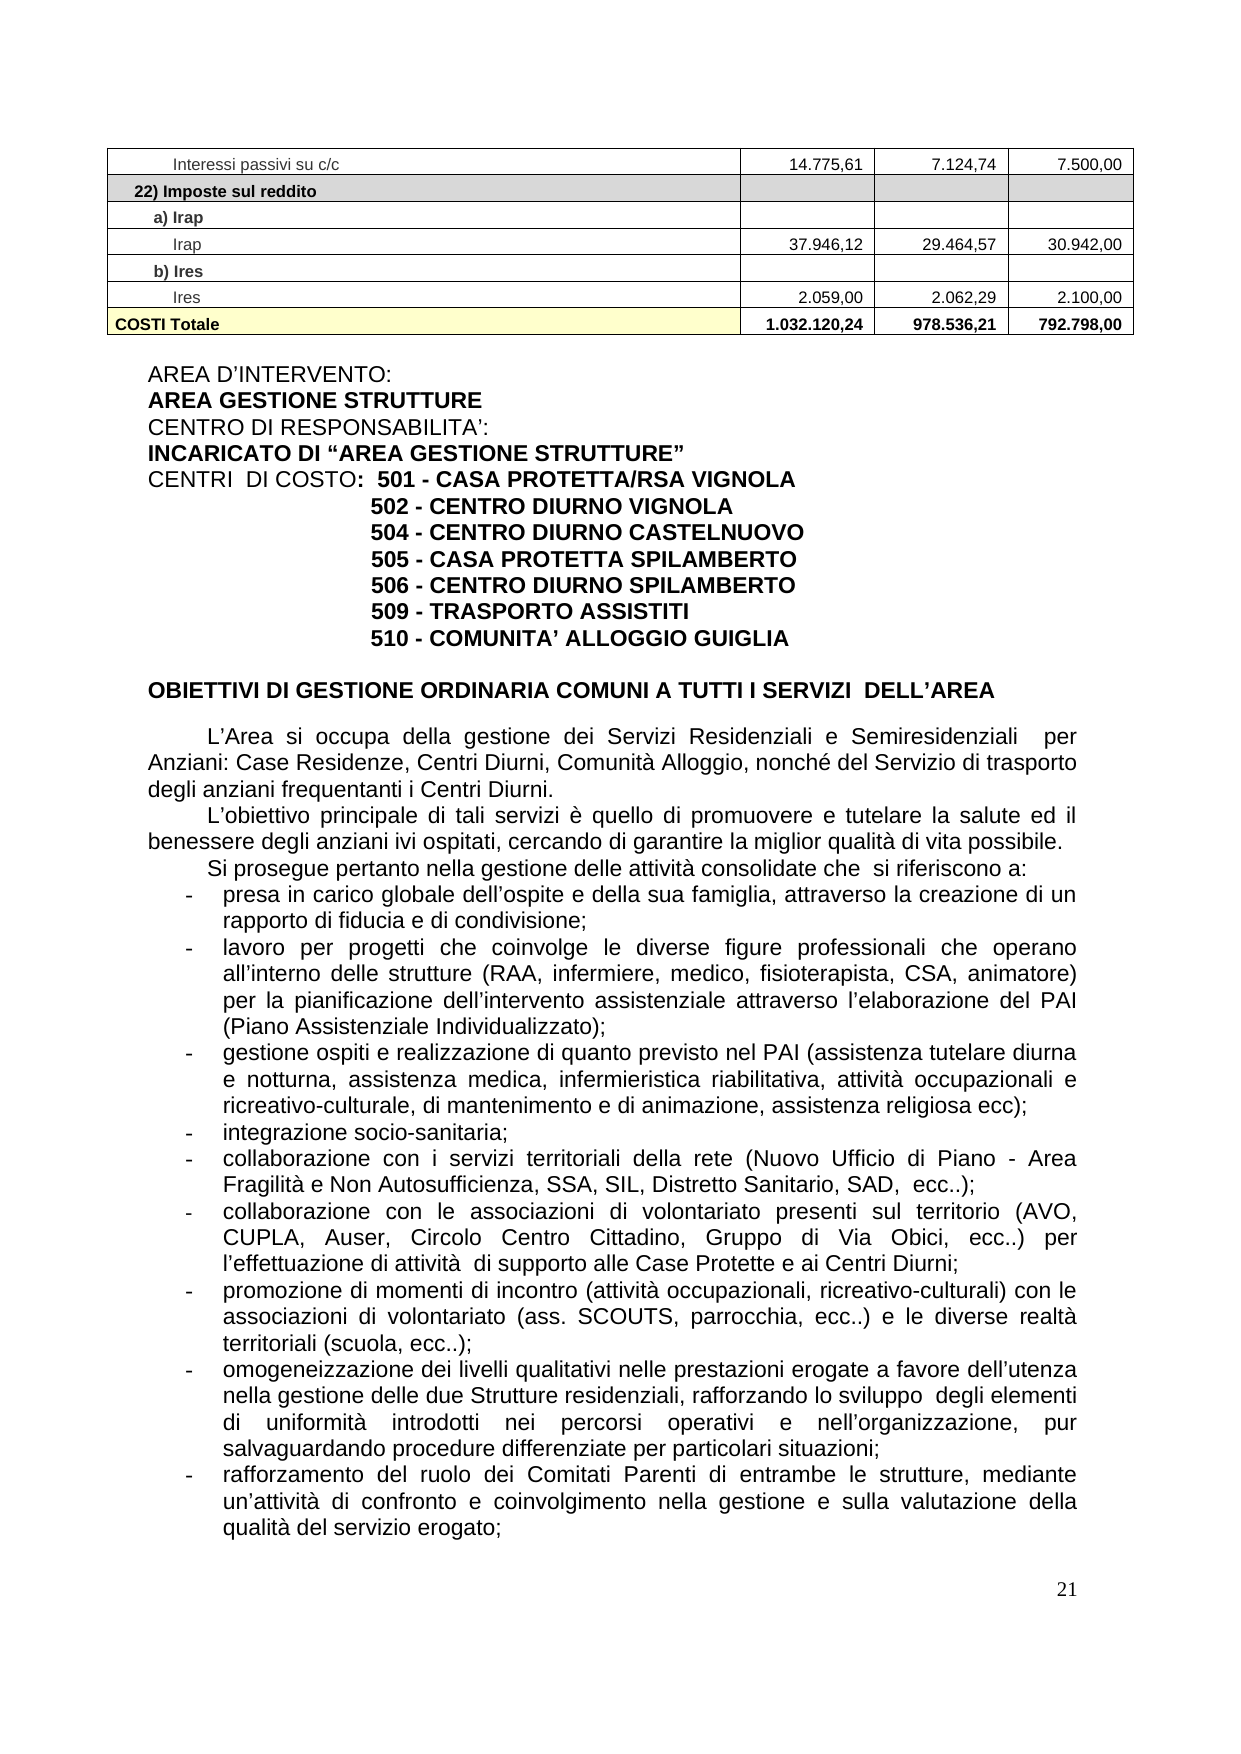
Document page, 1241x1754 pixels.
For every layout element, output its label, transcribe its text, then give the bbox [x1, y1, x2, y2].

table_cell 14.775,61 [741, 149, 874, 174]
table_cell [875, 255, 1008, 281]
table_cell 30.942,00 [1009, 229, 1133, 254]
table_cell 978.536,21 [875, 308, 1008, 334]
table_cell [127, 149, 146, 174]
table_cell [146, 229, 165, 254]
table_cell 22) Imposte sul reddito [127, 175, 740, 201]
list collaborazione con le associazioni di volontariato presenti sul territorio (AVO, CUPLA, Auser, Circolo Centro Cittadino, Gruppo di Via Obici, ecc..) per l’effettuazione di attività di supporto alle Case Protette e ai Centri Diurni; [185, 1198, 1078, 1277]
text 504 - CENTRO DIURNO CASTELNUOVO [148, 519, 1078, 546]
text INCARICATO DI “AREA GESTIONE STRUTTURE” [148, 440, 1078, 466]
table_cell [1009, 175, 1133, 201]
table_cell Interessi passivi su c/c [165, 149, 740, 174]
table_cell 2.062,29 [875, 282, 1008, 307]
table_cell [1009, 202, 1133, 227]
table_cell [127, 229, 146, 254]
text 506 - CENTRO DIURNO SPILAMBERTO [148, 572, 1078, 598]
text CENTRO DI RESPONSABILITA’: [148, 414, 1078, 440]
table_cell 7.500,00 [1009, 149, 1133, 174]
table_cell 1.032.120,24 [741, 308, 874, 334]
table_cell [127, 202, 146, 227]
table_cell [741, 255, 874, 281]
text AREA D’INTERVENTO: [148, 361, 1078, 387]
table_cell [127, 282, 146, 307]
table_cell [108, 175, 127, 201]
table_cell 37.946,12 [741, 229, 874, 254]
text Si prosegue pertanto nella gestione delle attività consolidate che si riferiscono a: [148, 854, 1078, 881]
list collaborazione con i servizi territoriali della rete (Nuovo Ufficio di Piano - Area Fragilità e Non Autosufficienza, SSA, SIL, Distretto Sanitario, SAD, ecc..); [185, 1145, 1078, 1198]
list gestione ospiti e realizzazione di quanto previsto nel PAI (assistenza tutelare diurna e notturna, assistenza medica, infermieristica riabilitativa, attività occupazionali e ricreativo-culturale, di mantenimento e di animazione, assistenza religiosa ecc); [185, 1039, 1078, 1118]
table_cell [875, 175, 1008, 201]
table_cell [108, 202, 127, 227]
table_cell 792.798,00 [1009, 308, 1133, 334]
table_cell [108, 255, 127, 281]
text AREA GESTIONE STRUTTURE [148, 387, 1078, 414]
text 510 - COMUNITA’ ALLOGGIO GUIGLIA [148, 624, 1078, 651]
text L’obiettivo principale di tali servizi è quello di promuovere e tutelare la salute ed il benessere degli anziani ivi ospitati, cercando di garantire la miglior qualità di vita possibile. [148, 802, 1078, 854]
table_cell 29.464,57 [875, 229, 1008, 254]
text 505 - CASA PROTETTA SPILAMBERTO [148, 546, 1078, 572]
table_cell [146, 149, 165, 174]
table_cell [1009, 255, 1133, 281]
list integrazione socio-sanitaria; [185, 1118, 1078, 1145]
list omogeneizzazione dei livelli qualitativi nelle prestazioni erogate a favore dell’utenza nella gestione delle due Strutture residenziali, rafforzando lo sviluppo degli elementi di uniformità introdotti nei percorsi operativi e nell’organizzazione, pur salvaguardando procedure differenziate per particolari situazioni; [185, 1356, 1078, 1461]
table_cell [741, 202, 874, 227]
table_cell 2.059,00 [741, 282, 874, 307]
table_cell [127, 255, 146, 281]
text CENTRI DI COSTO: 501 - CASA PROTETTA/RSA VIGNOLA [148, 466, 1078, 493]
table_cell [146, 282, 165, 307]
table_cell Ires [165, 282, 740, 307]
list rafforzamento del ruolo dei Comitati Parenti di entrambe le strutture, mediante un’attività di confronto e coinvolgimento nella gestione e sulla valutazione della qualità del servizio erogato; [185, 1461, 1078, 1541]
table_cell [108, 229, 127, 254]
table_cell [875, 202, 1008, 227]
table_cell a) Irap [146, 202, 740, 227]
text 502 - CENTRO DIURNO VIGNOLA [148, 493, 1078, 519]
table_cell [741, 175, 874, 201]
table_cell [108, 282, 127, 307]
text OBIETTIVI DI GESTIONE ORDINARIA COMUNI A TUTTI I SERVIZI DELL’AREA [148, 677, 1078, 704]
table_cell [108, 149, 127, 174]
table_cell 2.100,00 [1009, 282, 1133, 307]
table_cell Irap [165, 229, 740, 254]
text L’Area si occupa della gestione dei Servizi Residenziali e Semiresidenziali per Anziani: Case Residenze, Centri Diurni, Comunità Alloggio, nonché del Servizio di trasporto degli anziani frequentanti i Centri Diurni. [148, 723, 1078, 802]
list lavoro per progetti che coinvolge le diverse figure professionali che operano all’interno delle strutture (RAA, infermiere, medico, fisioterapista, CSA, animatore) per la pianificazione dell’intervento assistenziale attraverso l’elaborazione del PAI (Piano Assistenziale Individualizzato); [185, 934, 1078, 1039]
table_cell 7.124,74 [875, 149, 1008, 174]
text 509 - TRASPORTO ASSISTITI [148, 598, 1078, 624]
list promozione di momenti di incontro (attività occupazionali, ricreativo-culturali) con le associazioni di volontariato (ass. SCOUTS, parrocchia, ecc..) e le diverse realtà territoriali (scuola, ecc..); [185, 1277, 1078, 1356]
table_cell b) Ires [146, 255, 740, 281]
list presa in carico globale dell’ospite e della sua famiglia, attraverso la creazione di un rapporto di fiducia e di condivisione; [185, 881, 1078, 934]
table_cell COSTI Totale [108, 308, 740, 334]
